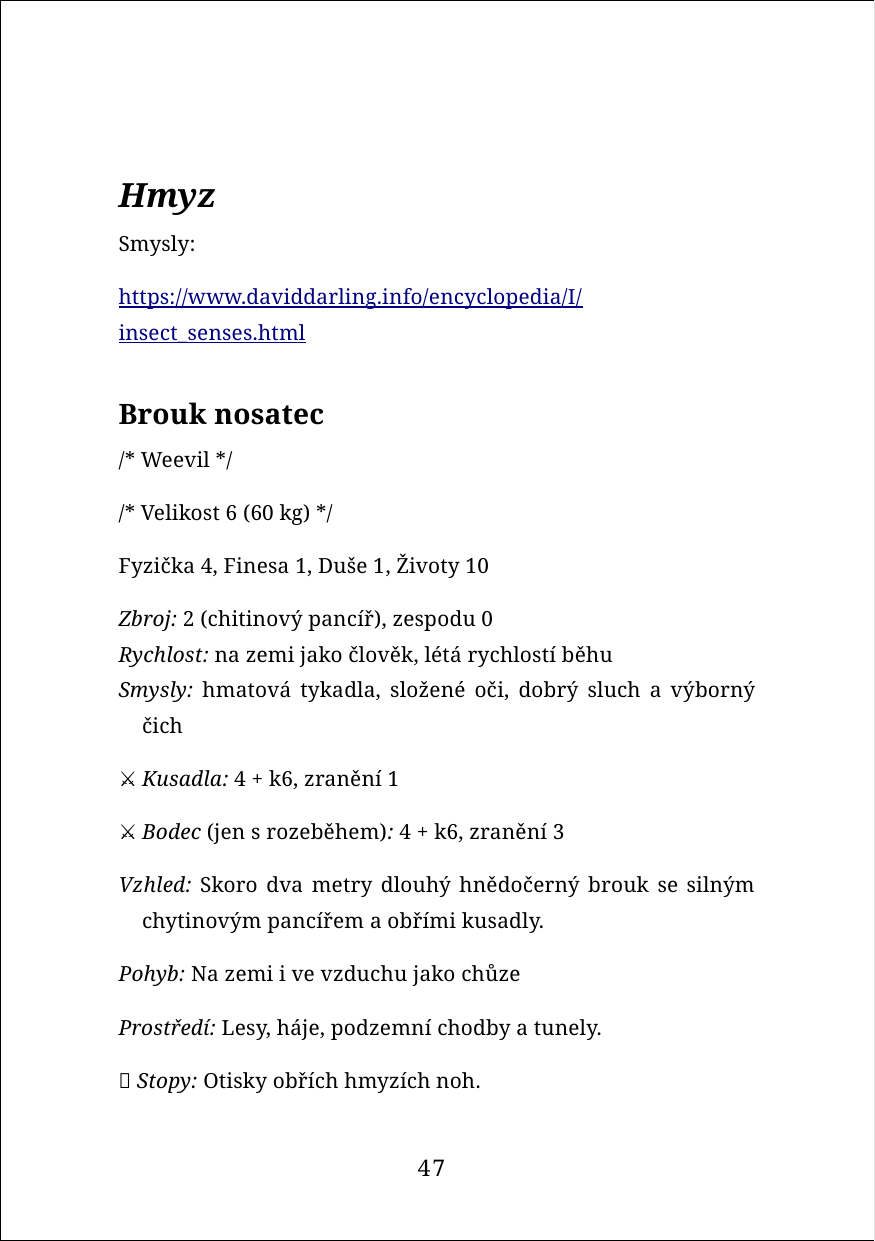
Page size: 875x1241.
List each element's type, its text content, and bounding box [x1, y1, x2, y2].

text Rychlost: na zemi jako člověk, létá rychlostí běhu [118, 640, 756, 668]
subtitle Brouk nosatec [118, 394, 756, 433]
text Smysly: hmatová tykadla, složené oči, dobrý sluch a výborný čich [118, 675, 756, 739]
text /* Weevil */ [118, 445, 756, 473]
subtitle Hmyz [118, 172, 756, 217]
text ⚔ Kusadla: 4 + k6, zranění 1 [118, 764, 756, 793]
text Zbroj: 2 (chitinový pancíř), zespodu 0 [118, 604, 756, 633]
text 👣 Stopy: Otisky obřích hmyzích noh. [118, 1066, 756, 1094]
text /* Velikost 6 (60 kg) */ [118, 498, 756, 526]
text https://www.daviddarling.info/encyclopedia/I/insect_senses.html [118, 282, 756, 346]
text Pohyb: Na zemi i ve vzduchu jako chůze [118, 959, 756, 988]
text Vzhled: Skoro dva metry dlouhý hnědočerný brouk se silným chytinovým pancířem a obřími kusadly. [118, 871, 756, 934]
text Fyzička 4, Finesa 1, Duše 1, Životy 10 [118, 551, 756, 579]
text ⚔ Bodec (jen s rozeběhem): 4 + k6, zranění 3 [118, 817, 756, 846]
text Prostředí: Lesy, háje, podzemní chodby a tunely. [118, 1013, 756, 1041]
text Smysly: [118, 229, 756, 257]
